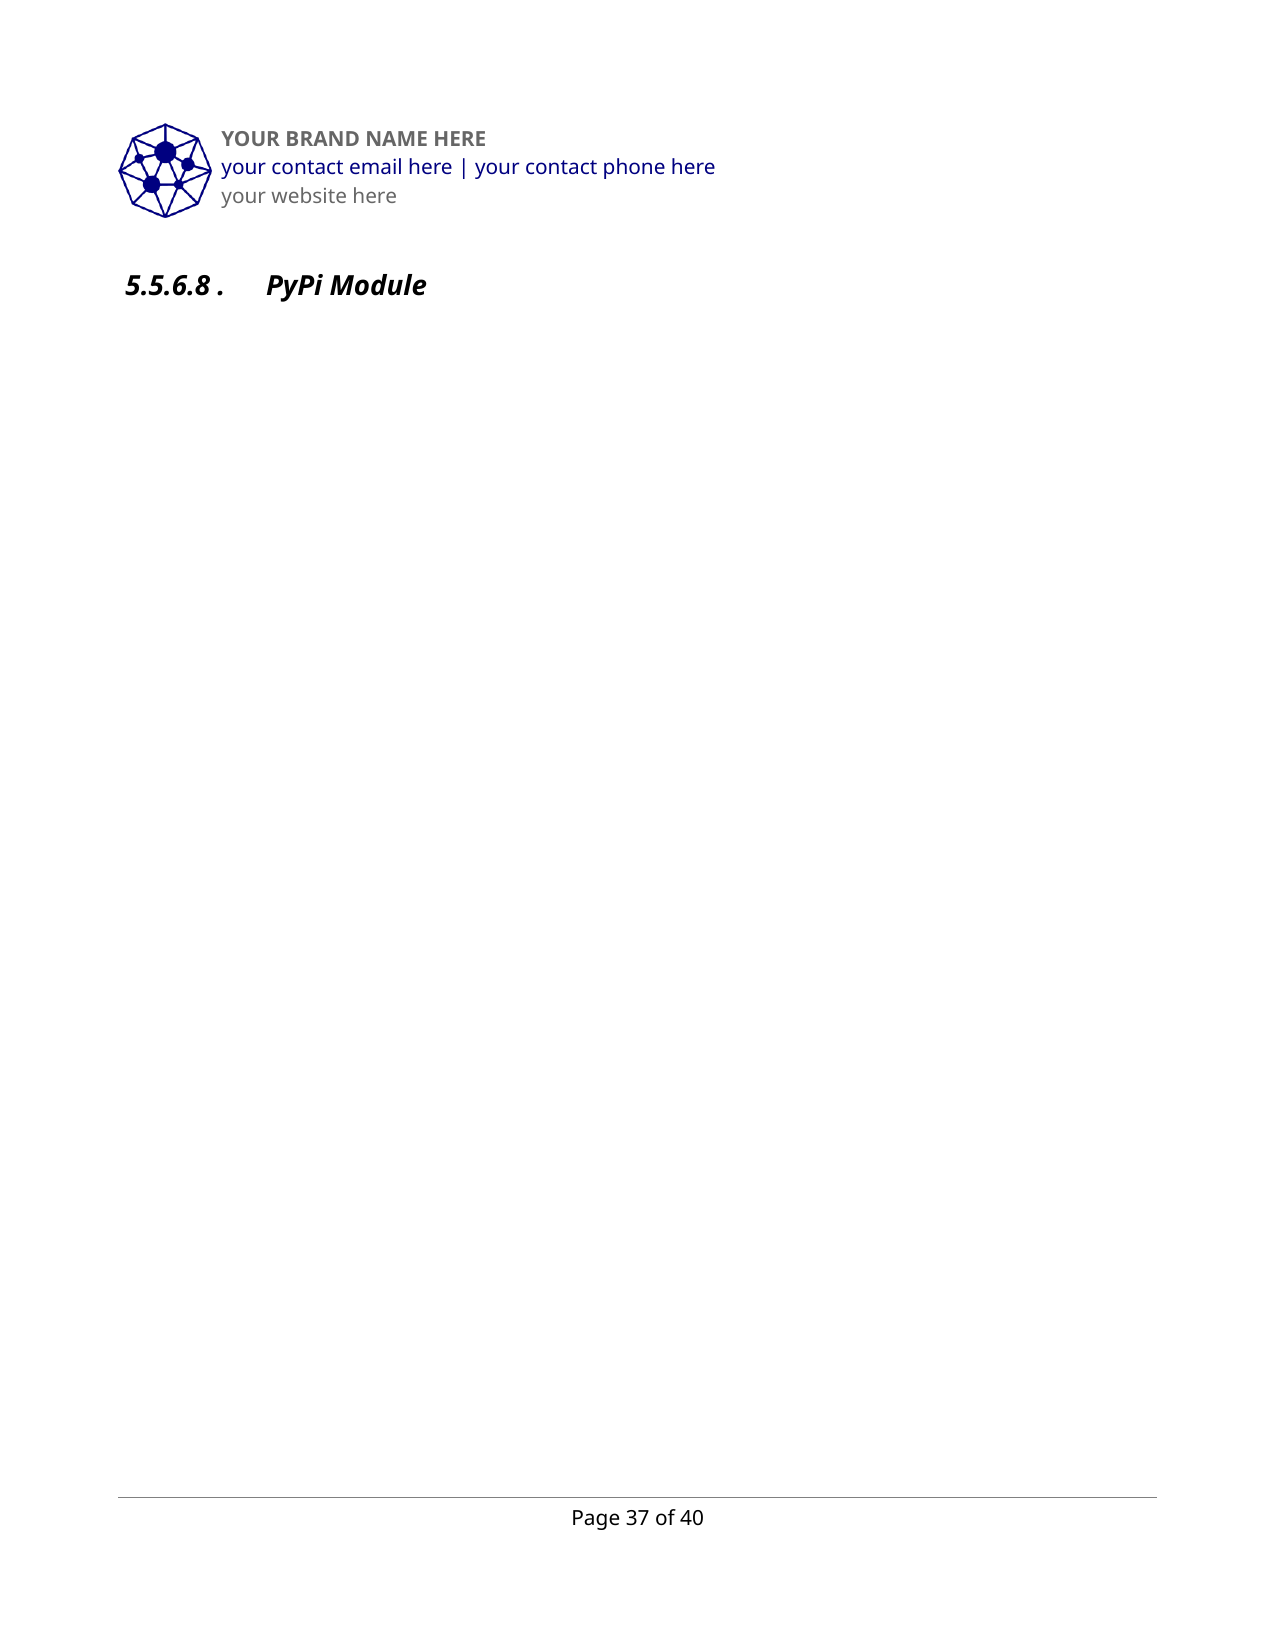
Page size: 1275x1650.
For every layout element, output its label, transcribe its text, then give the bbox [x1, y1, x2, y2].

subtitle PyPi Module [118, 265, 1157, 303]
picture [118, 123, 212, 218]
